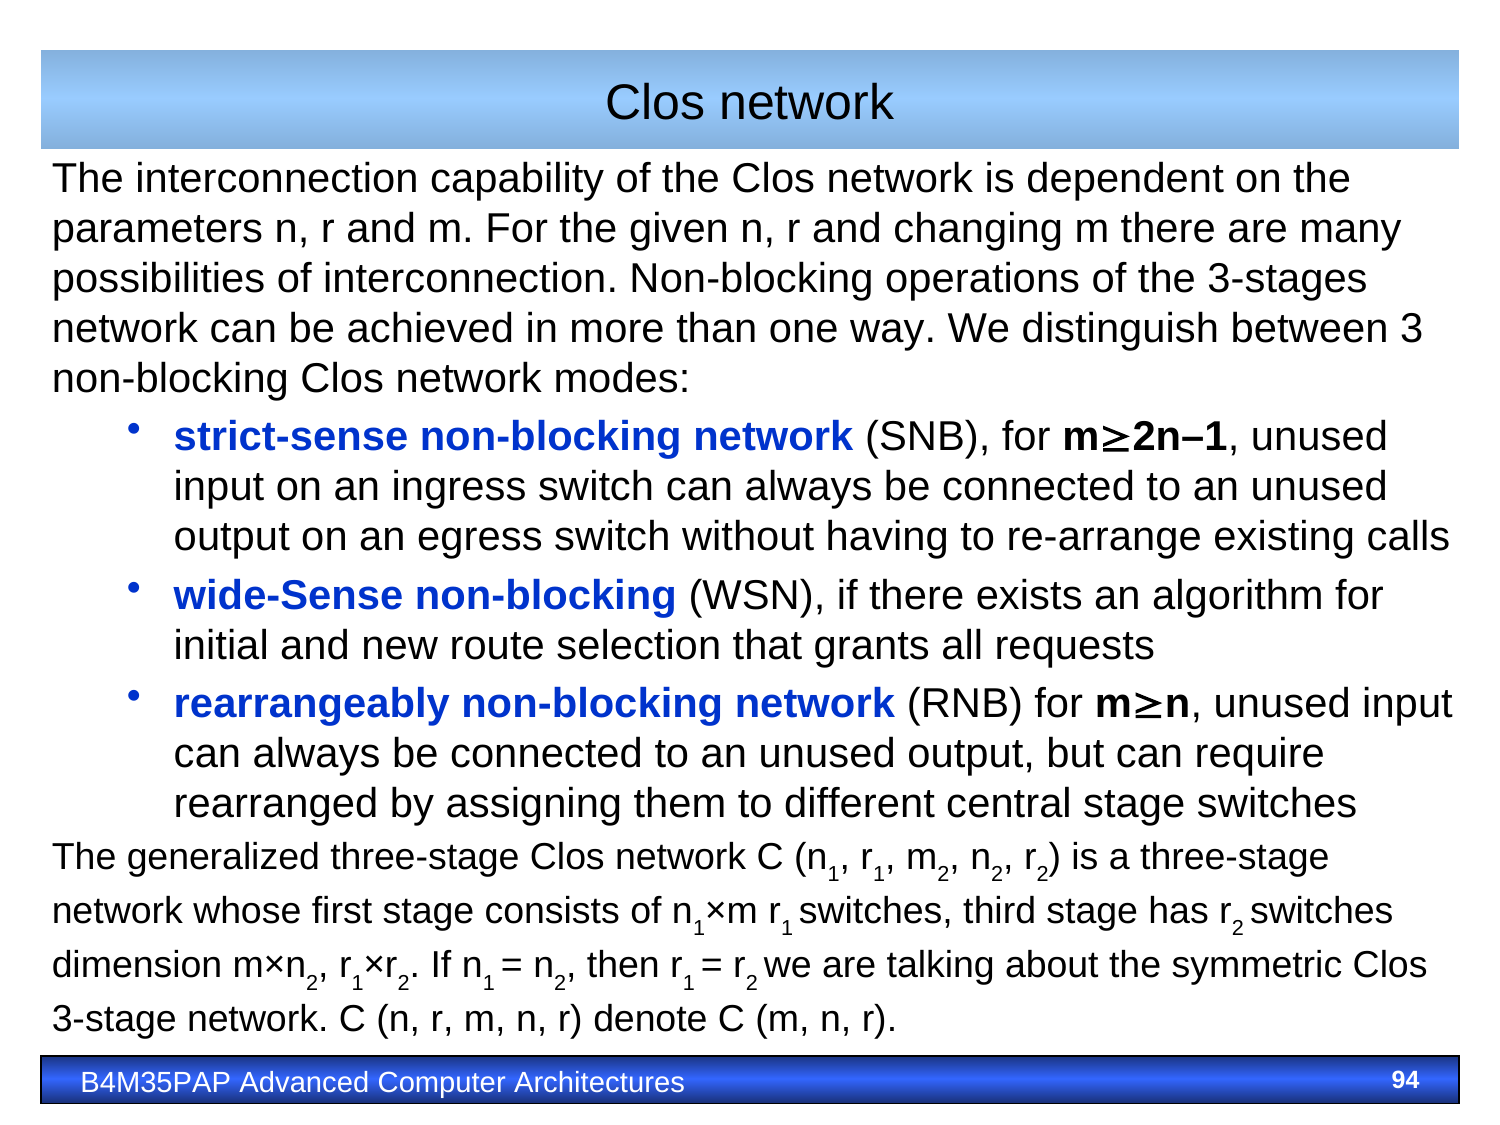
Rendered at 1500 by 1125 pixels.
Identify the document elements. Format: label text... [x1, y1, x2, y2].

list The interconnection capability of the Clos network is dependent on the parameters n, r and m. For the given n, r and changing m there are many possibilities of interconnection. Non-blocking operations of the 3-stages network can be achieved in more than one way. We distinguish between 3 non-blocking Clos network modes: strict-sense non-blocking network (SNB), for m2n–1, unused input on an ingress switch can always be connected to an unused output on an egress switch without having to re-arrange existing calls wide-Sense non-blocking (WSN), if there exists an algorithm for initial and new route selection that grants all requests rearrangeably non-blocking network (RNB) for mn, unused input can always be connected to an unused output, but can require rearranged by assigning them to different central stage switches The generalized three-stage Clos network C (n1, r1, m2, n2, r2) is a three-stage network whose first stage consists of n1×m r1 switches, third stage has r2 switches dimension m×n2, r1×r2. If n1 = n2, then r1 = r2 we are talking about the symmetric Clos 3-stage network. C (n, r, m, n, r) denote C (m, n, r). [36, 143, 1477, 970]
title Clos network [41, 50, 1459, 143]
